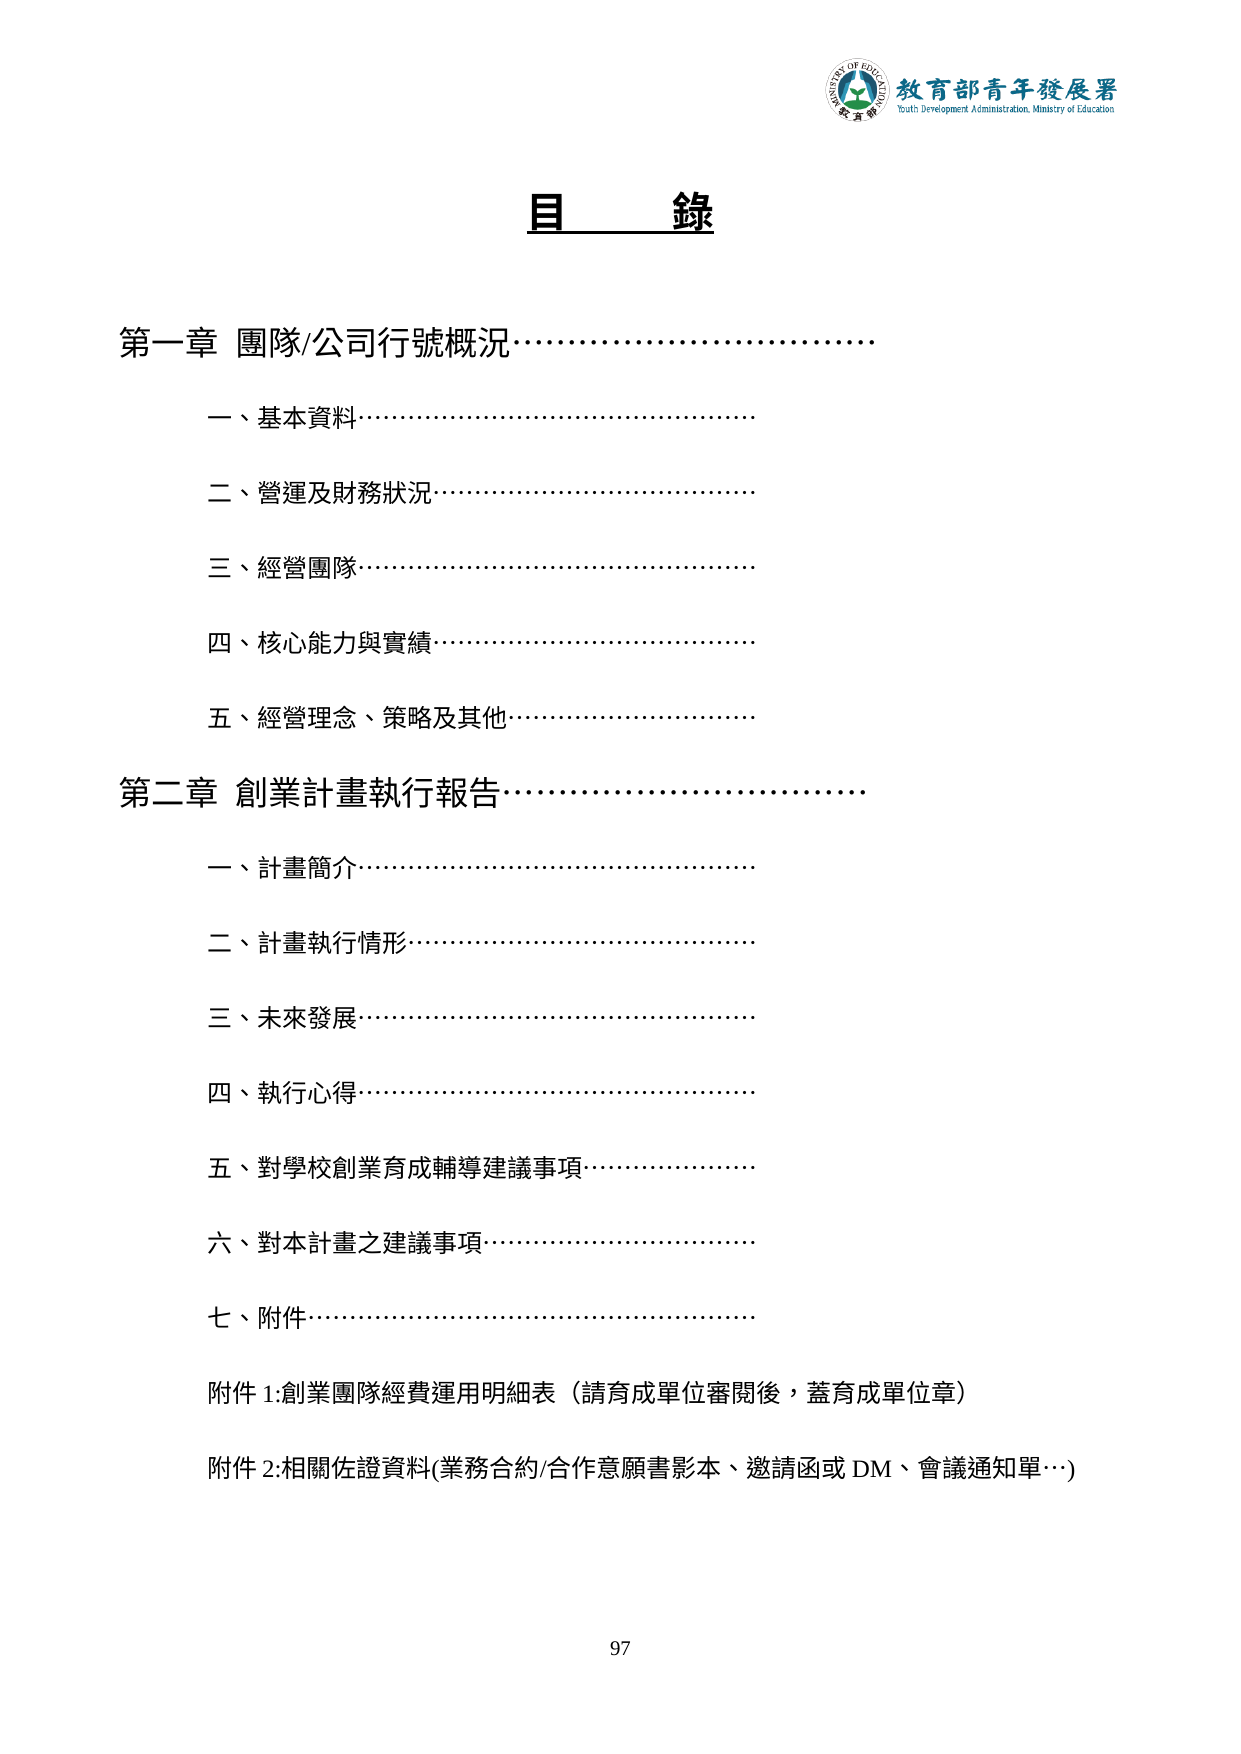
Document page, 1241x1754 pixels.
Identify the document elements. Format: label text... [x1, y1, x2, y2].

text 一、基本資料………………………………………… [207, 374, 1122, 437]
text 附件2:相關佐證資料(業務合約/合作意願書影本、邀請函或DM、會議通知單…) [207, 1424, 1122, 1487]
text 三、未來發展………………………………………… [207, 974, 1122, 1037]
text 三、經營團隊………………………………………… [207, 524, 1122, 587]
text 第二章 創業計畫執行報告…………………………… [118, 749, 1122, 812]
text 七、附件……………………………………………… [207, 1274, 1122, 1337]
text 二、計畫執行情形…………………………………… [207, 899, 1122, 962]
text 五、對學校創業育成輔導建議事項………………… [207, 1124, 1122, 1187]
text 四、核心能力與實績………………………………… [207, 599, 1122, 662]
text 目 錄 [118, 179, 1122, 239]
text 附件1:創業團隊經費運用明細表（請育成單位審閱後，蓋育成單位章） [207, 1349, 1122, 1412]
text 二、營運及財務狀況………………………………… [207, 449, 1122, 512]
text 一、計畫簡介………………………………………… [207, 824, 1122, 887]
text 四、執行心得………………………………………… [207, 1049, 1122, 1112]
text 五、經營理念、策略及其他………………………… [207, 674, 1122, 737]
text 第一章 團隊/公司行號概況…………………………… [118, 299, 1122, 362]
text 六、對本計畫之建議事項…………………………… [207, 1199, 1122, 1262]
